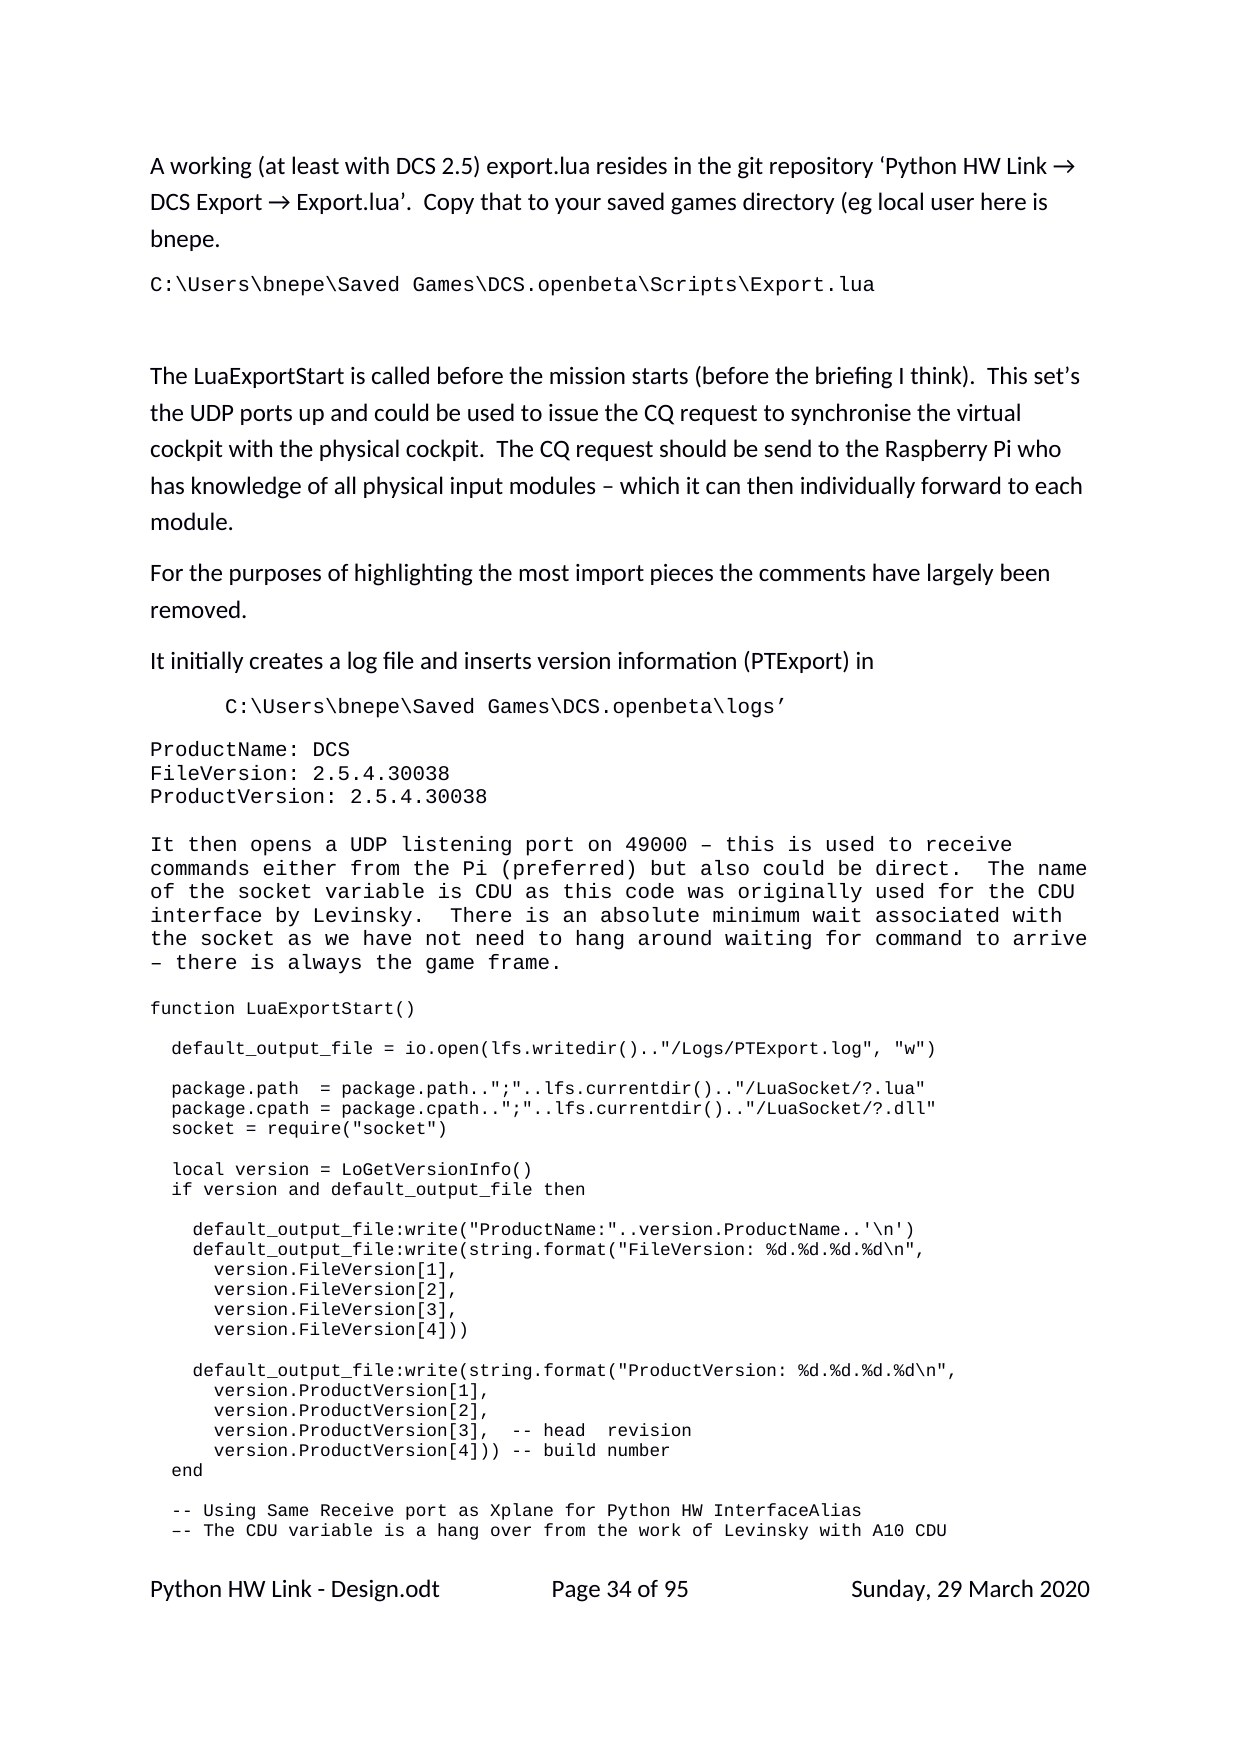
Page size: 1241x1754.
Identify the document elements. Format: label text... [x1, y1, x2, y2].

text It then opens a UDP listening port on 49000 – this is used to receive commands either from the Pi (preferred) but also could be direct. The name of the socket variable is CDU as this code was originally used for the CDU interface by Levinsky. There is an absolute minimum wait associated with the socket as we have not need to hang around waiting for command to arrive – there is always the game frame. [150, 834, 1090, 976]
text C:\Users\bnepe\Saved Games\DCS.openbeta\Scripts\Export.lua [150, 274, 1090, 298]
text –- The CDU variable is a hang over from the work of Levinsky with A10 CDU [150, 1522, 1090, 1542]
text if version and default_output_file then [150, 1180, 1090, 1200]
text package.cpath = package.cpath..";"..lfs.currentdir().."/LuaSocket/?.dll" [150, 1100, 1090, 1120]
text version.ProductVersion[4])) -- build number [150, 1442, 1090, 1462]
text ProductName: DCS [150, 739, 1090, 763]
text default_output_file = io.open(lfs.writedir().."/Logs/PTExport.log", "w") [150, 1039, 1090, 1060]
text A working (at least with DCS 2.5) export.lua resides in the git repository ‘Python HW Link → DCS Export → Export.lua’. Copy that to your saved games directory (eg local user here is bnepe. [150, 150, 1090, 254]
text version.ProductVersion[1], [150, 1381, 1090, 1401]
text default_output_file:write(string.format("FileVersion: %d.%d.%d.%d\n", [150, 1241, 1090, 1261]
text version.FileVersion[2], [150, 1281, 1090, 1301]
text version.FileVersion[3], [150, 1301, 1090, 1321]
text function LuaExportStart() [150, 999, 1090, 1019]
text C:\Users\bnepe\Saved Games\DCS.openbeta\logs’ [150, 696, 1090, 720]
text default_output_file:write(string.format("ProductVersion: %d.%d.%d.%d\n", [150, 1361, 1090, 1381]
text default_output_file:write("ProductName:"..version.ProductName..'\n') [150, 1221, 1090, 1241]
text version.ProductVersion[3], -- head revision [150, 1422, 1090, 1442]
text version.ProductVersion[2], [150, 1401, 1090, 1422]
text version.FileVersion[1], [150, 1261, 1090, 1281]
text The LuaExportStart is called before the mission starts (before the briefing I think). This set’s the UDP ports up and could be used to issue the CQ request to synchronise the virtual cockpit with the physical cockpit. The CQ request should be send to the Raspberry Pi who has knowledge of all physical input modules – which it can then individually forward to each module. [150, 360, 1090, 537]
text ProductVersion: 2.5.4.30038 [150, 787, 1090, 810]
text socket = require("socket") [150, 1120, 1090, 1140]
text package.path = package.path..";"..lfs.currentdir().."/LuaSocket/?.lua" [150, 1080, 1090, 1100]
text It initially creates a log file and inserts version information (PTExport) in [150, 645, 1090, 676]
text For the purposes of highlighting the most import pieces the comments have largely been removed. [150, 557, 1090, 624]
text local version = LoGetVersionInfo() [150, 1160, 1090, 1180]
text -- Using Same Receive port as Xplane for Python HW InterfaceAlias [150, 1502, 1090, 1522]
text FileVersion: 2.5.4.30038 [150, 763, 1090, 787]
text end [150, 1462, 1090, 1482]
text version.FileVersion[4])) [150, 1321, 1090, 1341]
